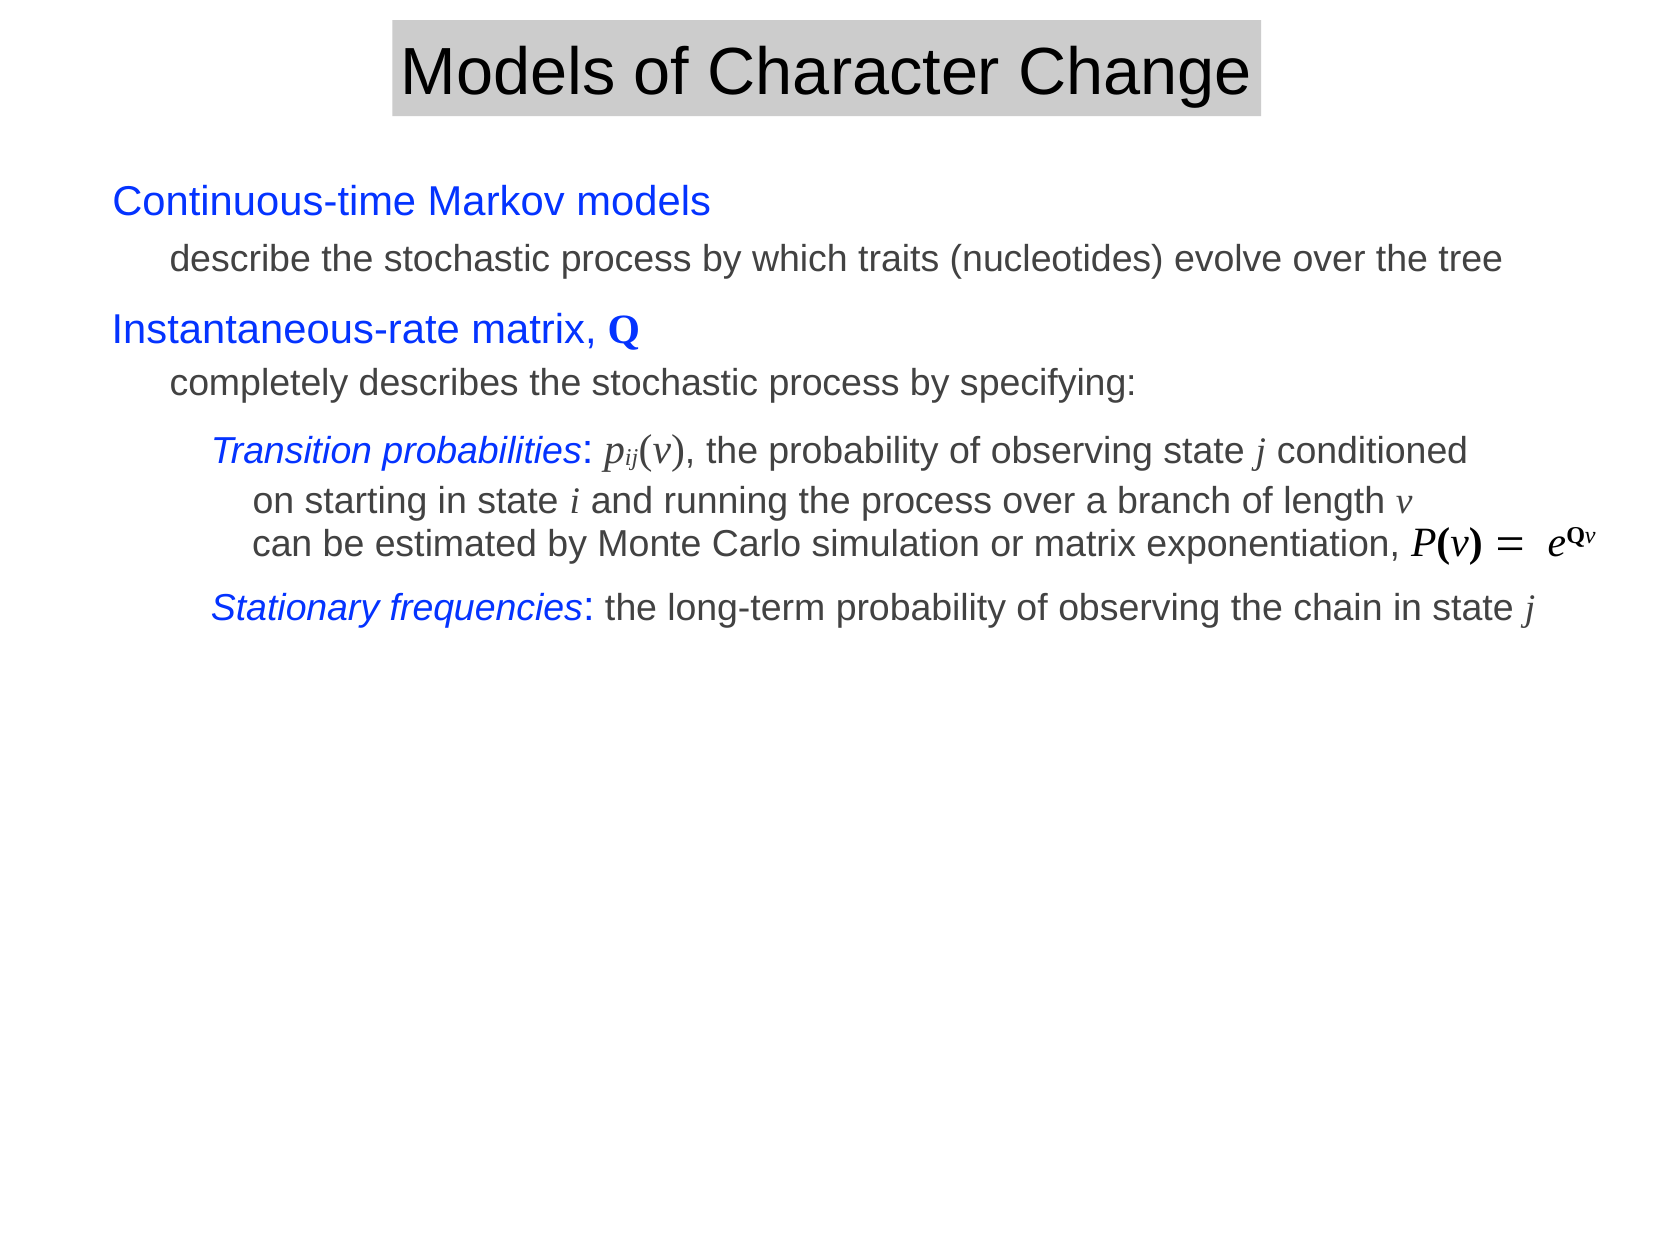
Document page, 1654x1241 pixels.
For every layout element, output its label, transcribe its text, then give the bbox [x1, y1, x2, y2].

text_box Models of Character Change [392, 20, 1262, 117]
text_box Stationary frequencies: the long-term probability of observing the chain in state j [202, 570, 1583, 638]
text_box Instantaneous-rate matrix, Q [103, 293, 1406, 361]
text_box Transition probabilities: pij(v), the probability of observing state j conditioned on starting in state i and running the process over a branch of length v [202, 413, 1520, 531]
text_box describe the stochastic process by which traits (nucleotides) evolve over the tree [161, 227, 1557, 288]
text_box can be estimated by Monte Carlo simulation or matrix exponentiation, P(v) = eQv [243, 506, 1607, 574]
text_box Continuous-time Markov models [103, 165, 1407, 233]
text_box completely describes the stochastic process by specifying: [161, 361, 1398, 412]
